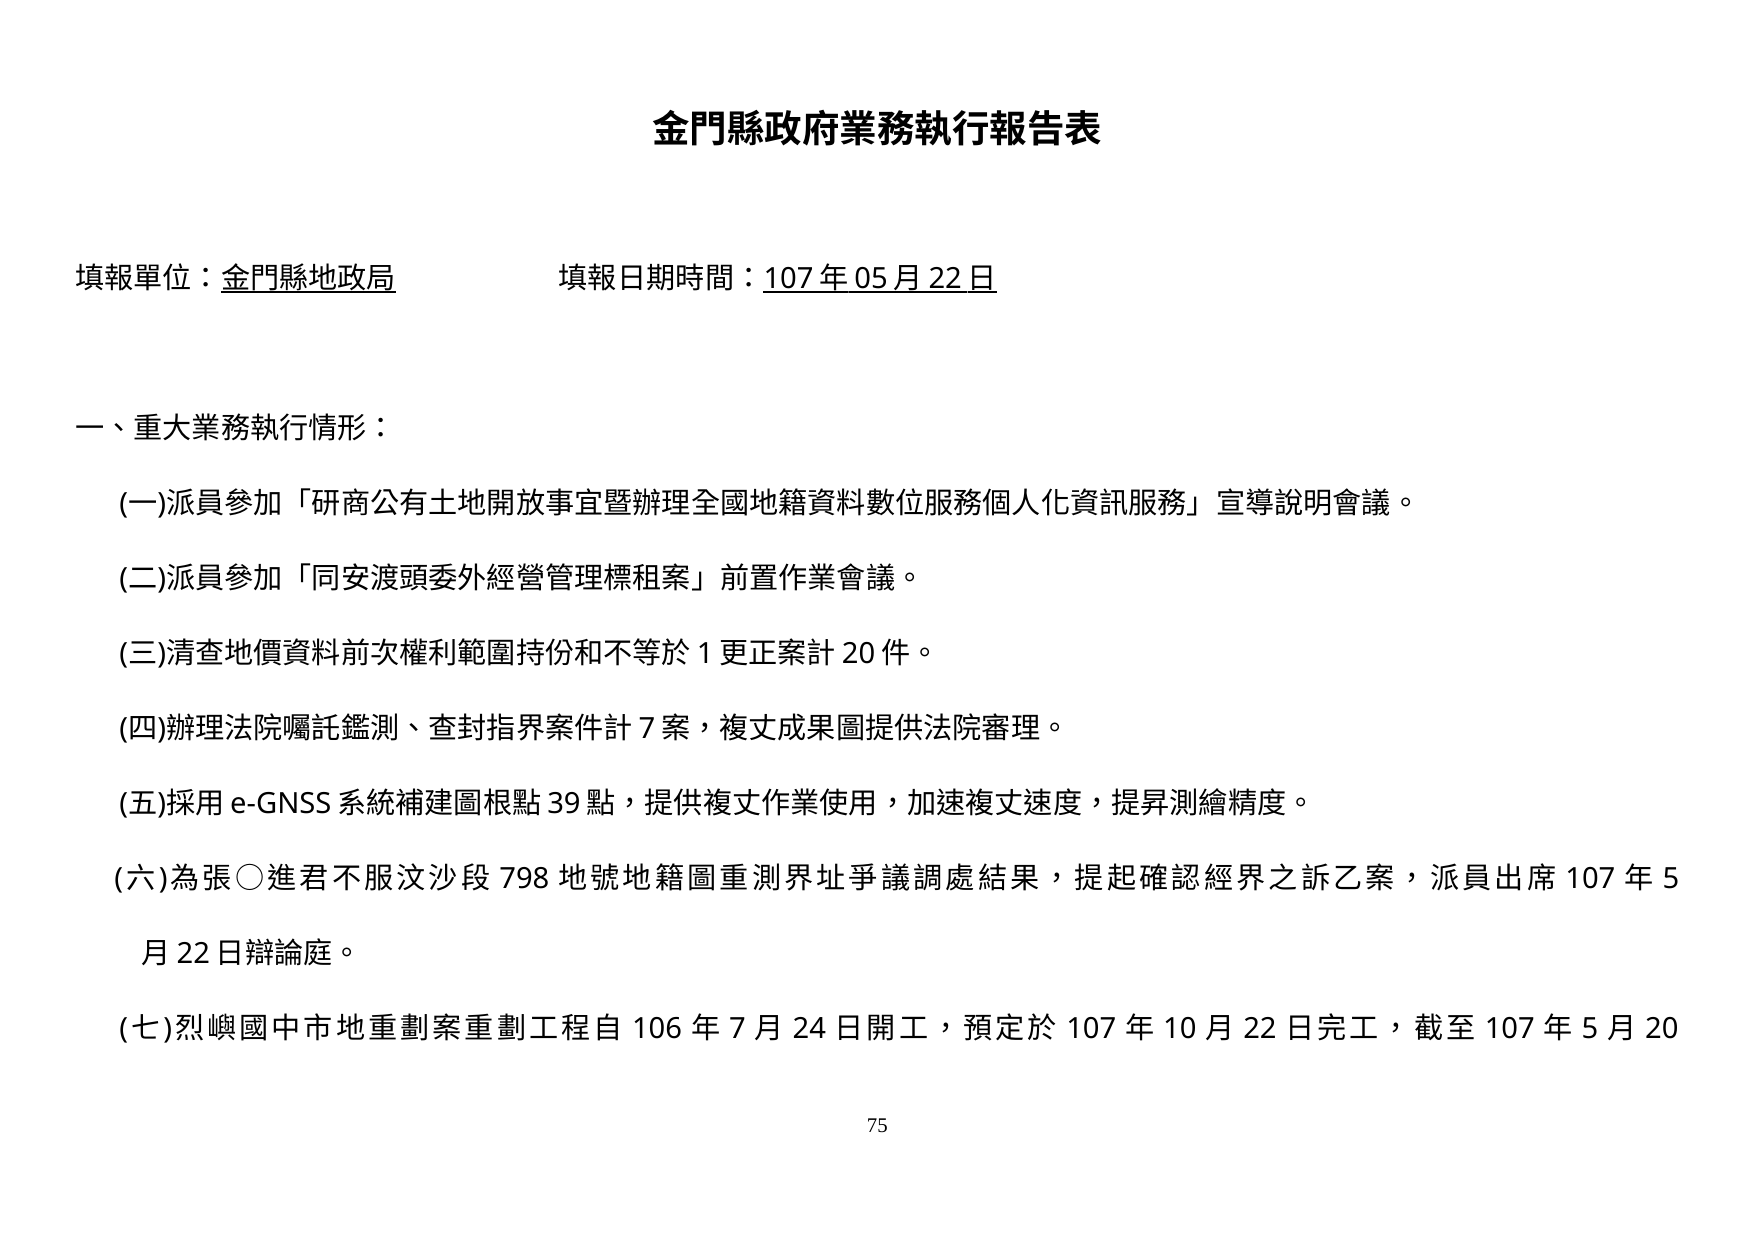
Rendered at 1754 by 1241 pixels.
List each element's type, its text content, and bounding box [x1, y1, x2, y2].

text (五)採用e-GNSS系統補建圖根點39點，提供複丈作業使用，加速複丈速度，提昇測繪精度。 [91, 763, 1679, 838]
text 一、重大業務執行情形： [75, 388, 1679, 463]
text 金門縣政府業務執行報告表 [75, 88, 1679, 163]
text (一)派員參加「研商公有土地開放事宜暨辦理全國地籍資料數位服務個人化資訊服務」宣導說明會議。 [91, 463, 1679, 538]
text 月22日辯論庭。 [75, 913, 1679, 988]
text (六)為張○進君不服汶沙段798地號地籍圖重測界址爭議調處結果，提起確認經界之訴乙案，派員出席107年5 [75, 838, 1679, 913]
text 填報單位：金門縣地政局 填報日期時間：107年05月22日 [75, 238, 1679, 313]
text (二)派員參加「同安渡頭委外經營管理標租案」前置作業會議。 [91, 538, 1679, 613]
text (三)清查地價資料前次權利範圍持份和不等於1更正案計20件。 [91, 613, 1679, 688]
text (七)烈嶼國中市地重劃案重劃工程自106年7月24日開工，預定於107年10月22日完工，截至107年5月20 [91, 988, 1679, 1063]
text (四)辦理法院囑託鑑測、查封指界案件計7案，複丈成果圖提供法院審理。 [91, 688, 1679, 763]
